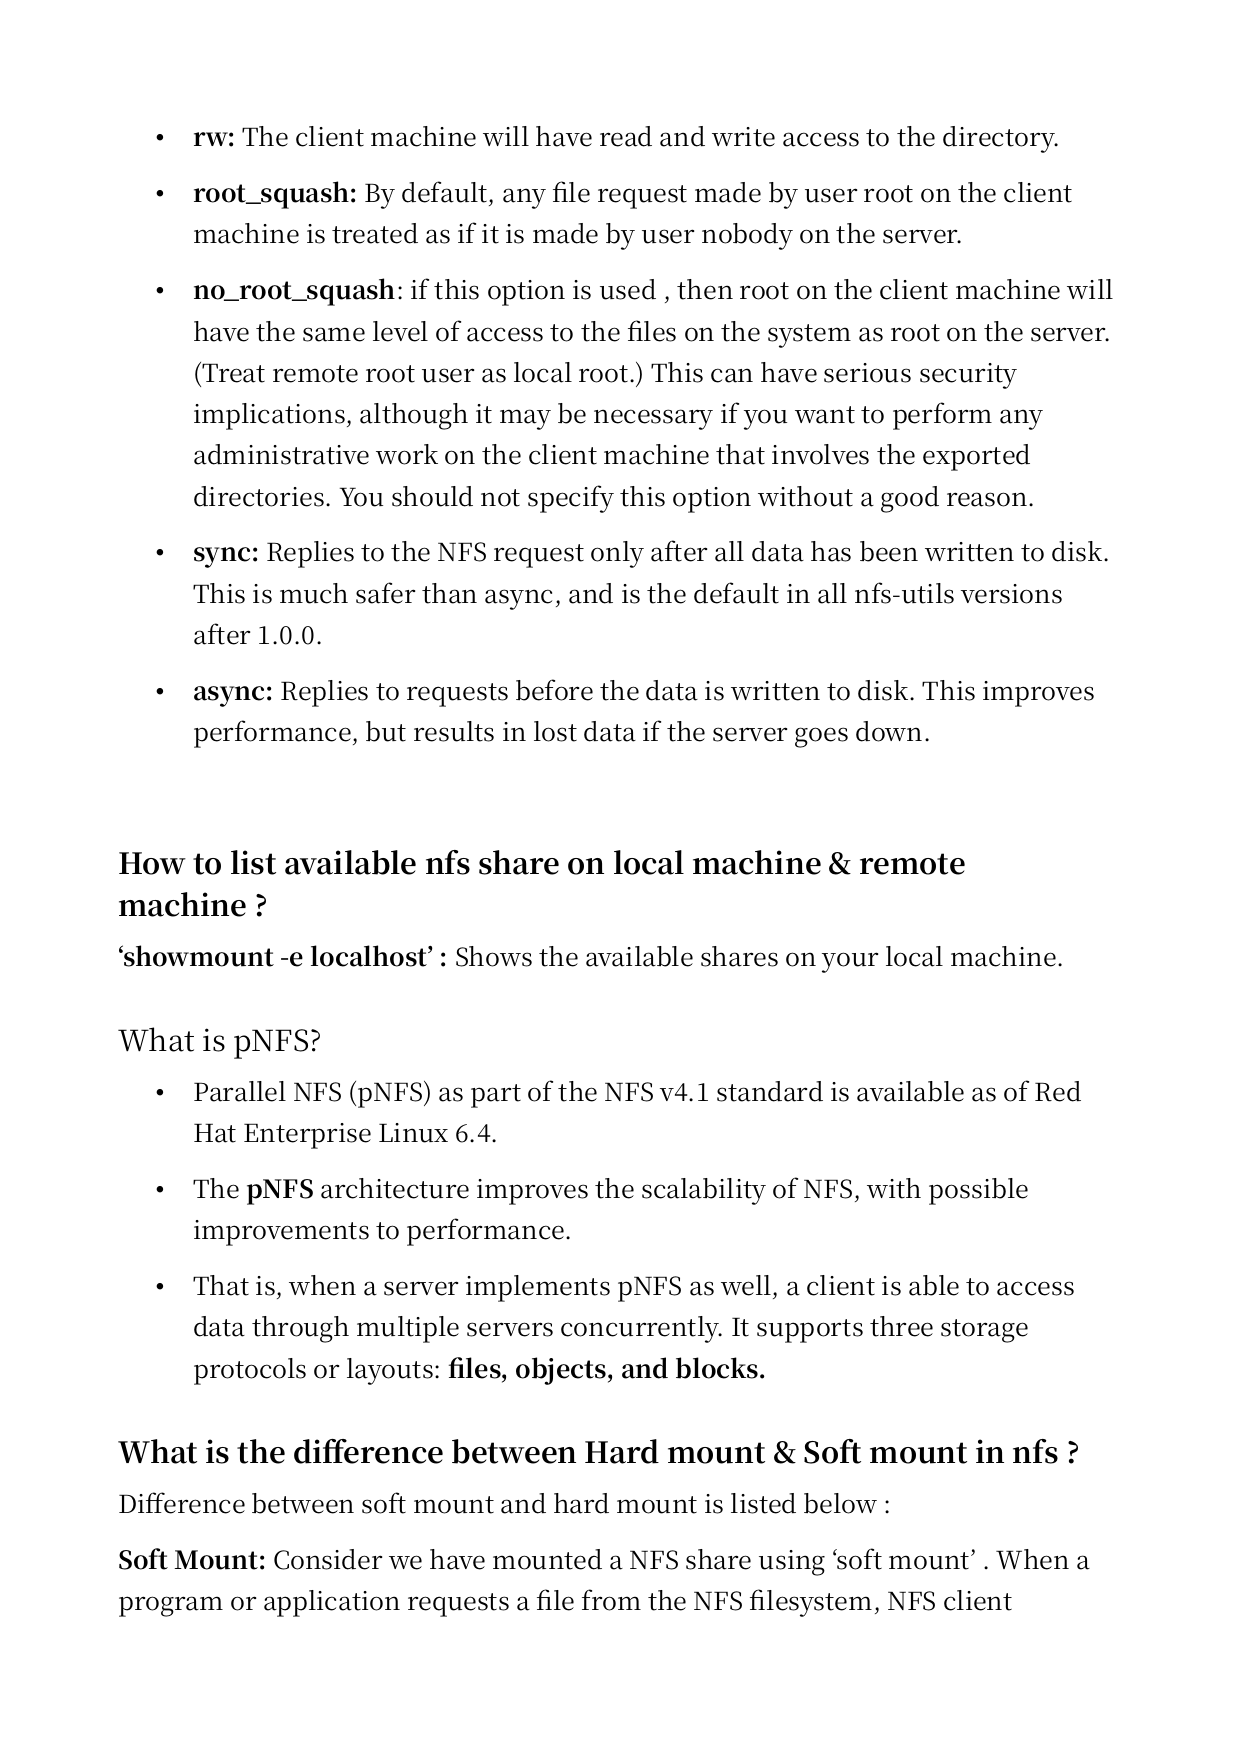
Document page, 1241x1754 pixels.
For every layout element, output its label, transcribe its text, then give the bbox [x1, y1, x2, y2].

list Parallel NFS (pNFS) as part of the NFS v4.1 standard is available as of Red Hat Enterprise Linux 6.4. [156, 1073, 1122, 1150]
list The pNFS architecture improves the scalability of NFS, with possible improvements to performance. [156, 1170, 1122, 1247]
text Difference between soft mount and hard mount is listed below : [118, 1484, 1122, 1520]
text Soft Mount: Consider we have mounted a NFS share using ‘soft mount’ . When a program or application requests a file from the NFS filesystem, NFS client [118, 1540, 1122, 1617]
list no_root_squash: if this option is used , then root on the client machine will have the same level of access to the files on the system as root on the server. (Treat remote root user as local root.) This can have serious security implications, although it may be necessary if you want to perform any administrative work on the client machine that involves the exported directories. You should not specify this option without a good reason. [156, 271, 1122, 513]
list That is, when a server implements pNFS as well, a client is able to access data through multiple servers concurrently. It supports three storage protocols or layouts: files, objects, and blocks. [156, 1267, 1122, 1385]
list root_squash: By default, any file request made by user root on the client machine is treated as if it is made by user nobody on the server. [156, 174, 1122, 251]
subtitle What is pNFS? [118, 1018, 1122, 1060]
list sync: Replies to the NFS request only after all data has been written to disk. This is much safer than async, and is the default in all nfs-utils versions after 1.0.0. [156, 533, 1122, 652]
subtitle What is the difference between Hard mount & Soft mount in nfs ? [118, 1430, 1122, 1472]
list rw: The client machine will have read and write access to the directory. [156, 118, 1122, 154]
subtitle How to list available nfs share on local machine & remote machine ? [118, 841, 1122, 925]
list async: Replies to requests before the data is written to disk. This improves performance, but results in lost data if the server goes down. [156, 671, 1122, 749]
text ‘showmount -e localhost’ : Shows the available shares on your local machine. [118, 937, 1122, 973]
